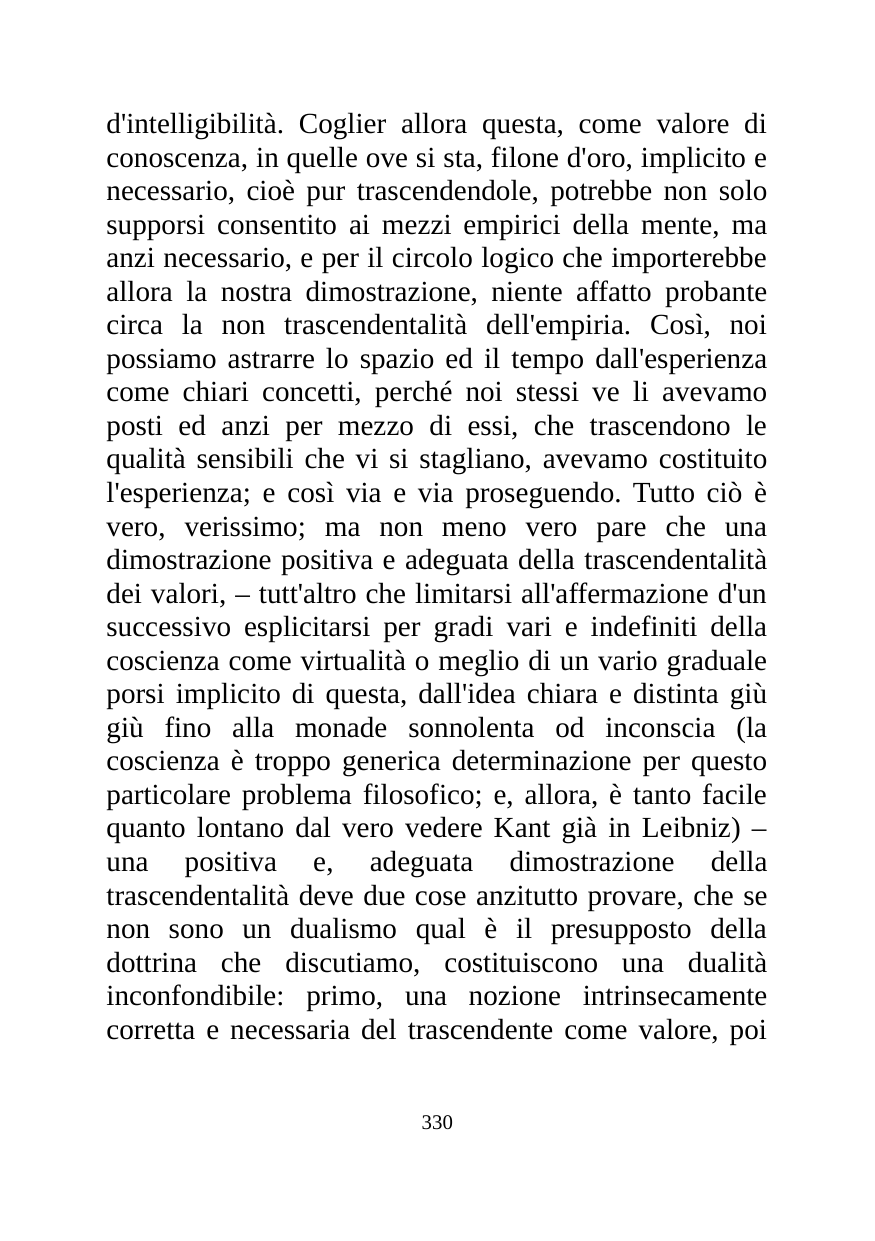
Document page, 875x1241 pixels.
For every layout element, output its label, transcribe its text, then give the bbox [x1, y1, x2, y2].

text d'intelligibilità. Coglier allora questa, come valore di conoscenza, in quelle ove si sta, filone d'oro, implicito e necessario, cioè pur trascendendole, potrebbe non solo supporsi consentito ai mezzi empirici della mente, ma anzi necessario, e per il circolo logico che importerebbe allora la nostra dimostrazione, niente affatto probante circa la non trascendentalità dell'empiria. Così, noi possiamo astrarre lo spazio ed il tempo dall'esperienza come chiari concetti, perché noi stessi ve li avevamo posti ed anzi per mezzo di essi, che trascendono le qualità sensibili che vi si stagliano, avevamo costituito l'esperienza; e così via e via proseguendo. Tutto ciò è vero, verissimo; ma non meno vero pare che una dimostrazione positiva e adeguata della trascendentalità dei valori, – tutt'altro che limitarsi all'affermazione d'un successivo esplicitarsi per gradi vari e indefiniti della coscienza come virtualità o meglio di un vario graduale porsi implicito di questa, dall'idea chiara e distinta giù giù fino alla monade sonnolenta od inconscia (la coscienza è troppo generica determinazione per questo particolare problema filosofico; e, allora, è tanto facile quanto lontano dal vero vedere Kant già in Leibniz) – una positiva e, adeguata dimostrazione della trascendentalità deve due cose anzitutto provare, che se non sono un dualismo qual è il presupposto della dottrina che discutiamo, costituiscono una dualità inconfondibile: primo, una nozione intrinsecamente corretta e necessaria del trascendente come valore, poi [106, 106, 768, 1045]
